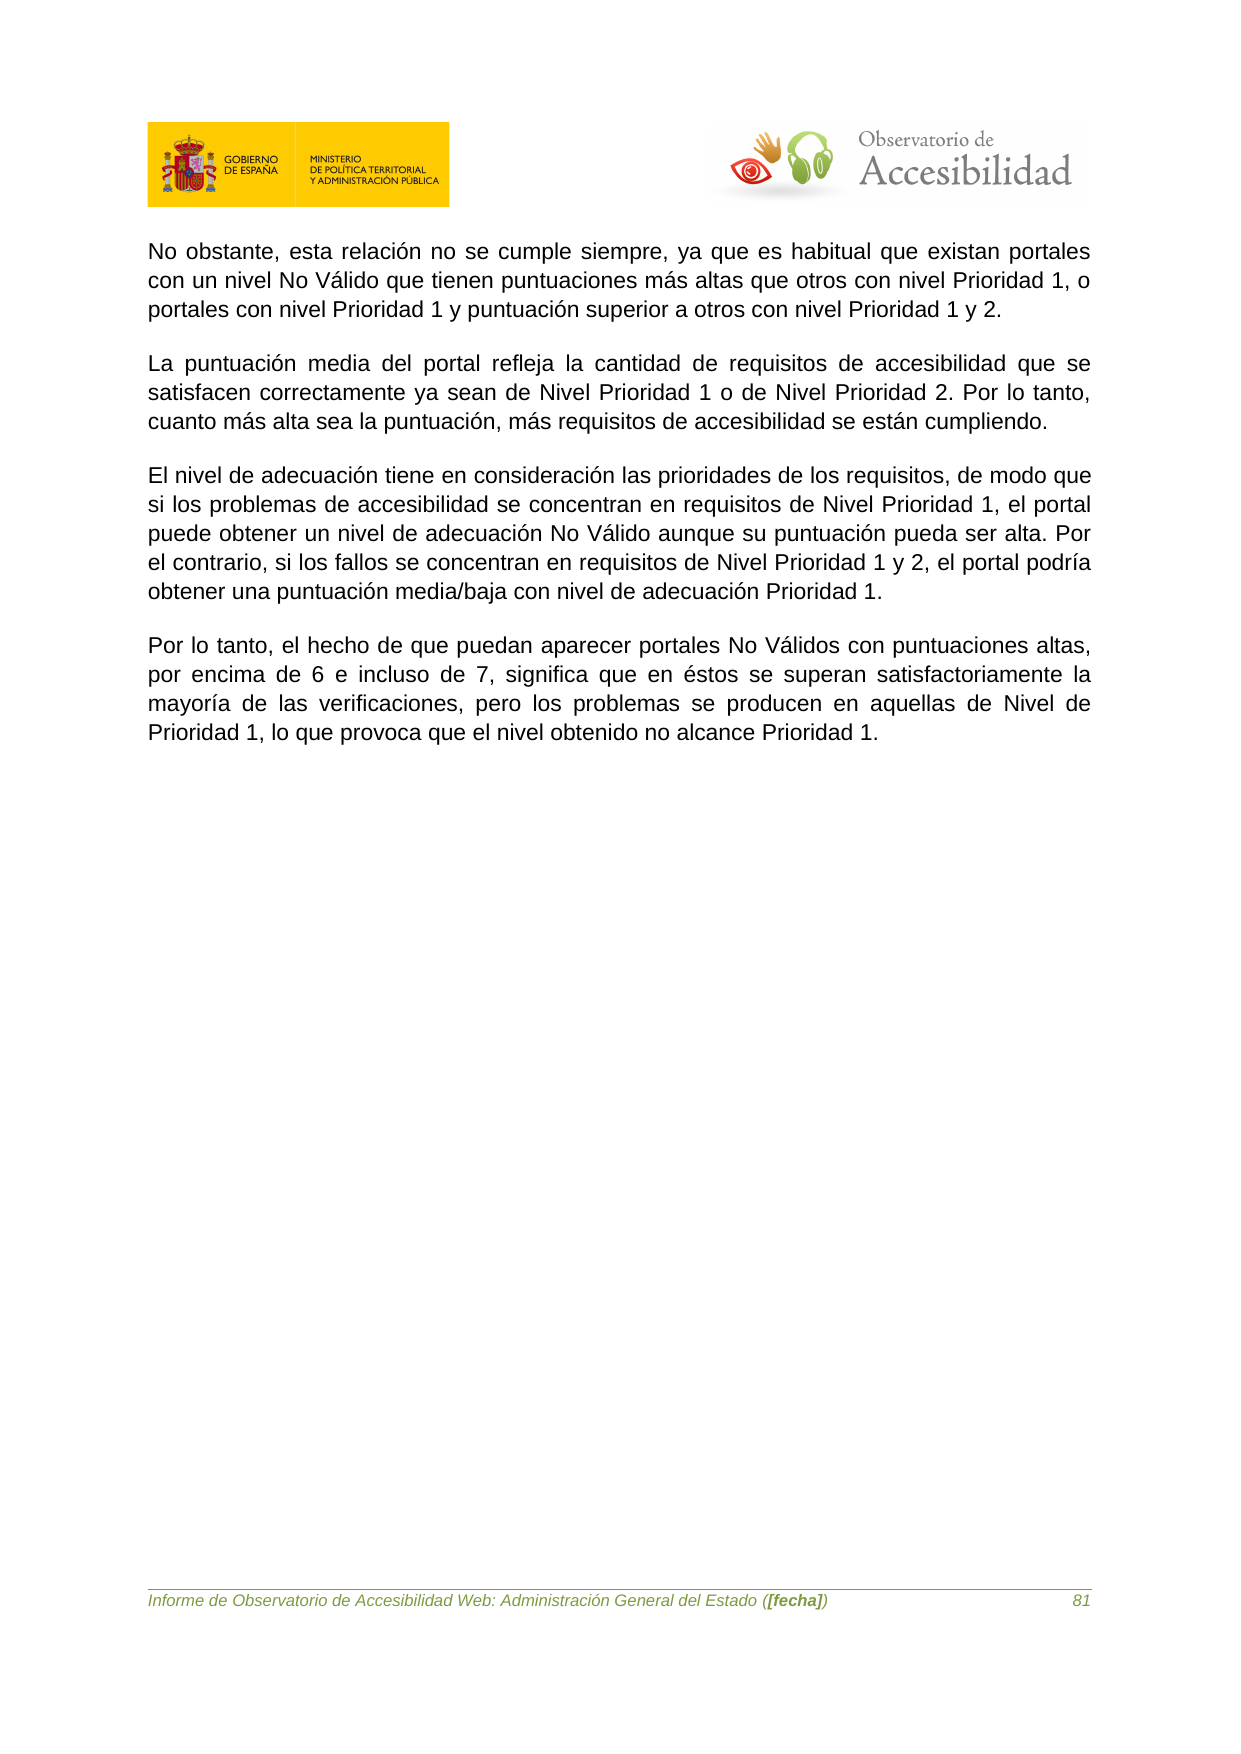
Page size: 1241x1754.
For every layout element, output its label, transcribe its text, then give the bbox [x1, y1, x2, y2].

text Por lo tanto, el hecho de que puedan aparecer portales No Válidos con puntuaciones altas, por encima de 6 e incluso de 7, significa que en éstos se superan satisfactoriamente la mayoría de las verificaciones, pero los problemas se producen en aquellas de Nivel de Prioridad 1, lo que provoca que el nivel obtenido no alcance Prioridad 1. [148, 632, 1092, 745]
text El nivel de adecuación tiene en consideración las prioridades de los requisitos, de modo que si los problemas de accesibilidad se concentran en requisitos de Nivel Prioridad 1, el portal puede obtener un nivel de adecuación No Válido aunque su puntuación pueda ser alta. Por el contrario, si los fallos se concentran en requisitos de Nivel Prioridad 1 y 2, el portal podría obtener una puntuación media/baja con nivel de adecuación Prioridad 1. [148, 462, 1092, 604]
text La puntuación media del portal refleja la cantidad de requisitos de accesibilidad que se satisfacen correctamente ya sean de Nivel Prioridad 1 o de Nivel Prioridad 2. Por lo tanto, cuanto más alta sea la puntuación, más requisitos de accesibilidad se están cumpliendo. [148, 350, 1092, 434]
text No obstante, esta relación no se cumple siempre, ya que es habitual que existan portales con un nivel No Válido que tienen puntuaciones más altas que otros con nivel Prioridad 1, o portales con nivel Prioridad 1 y puntuación superior a otros con nivel Prioridad 1 y 2. [148, 238, 1092, 322]
